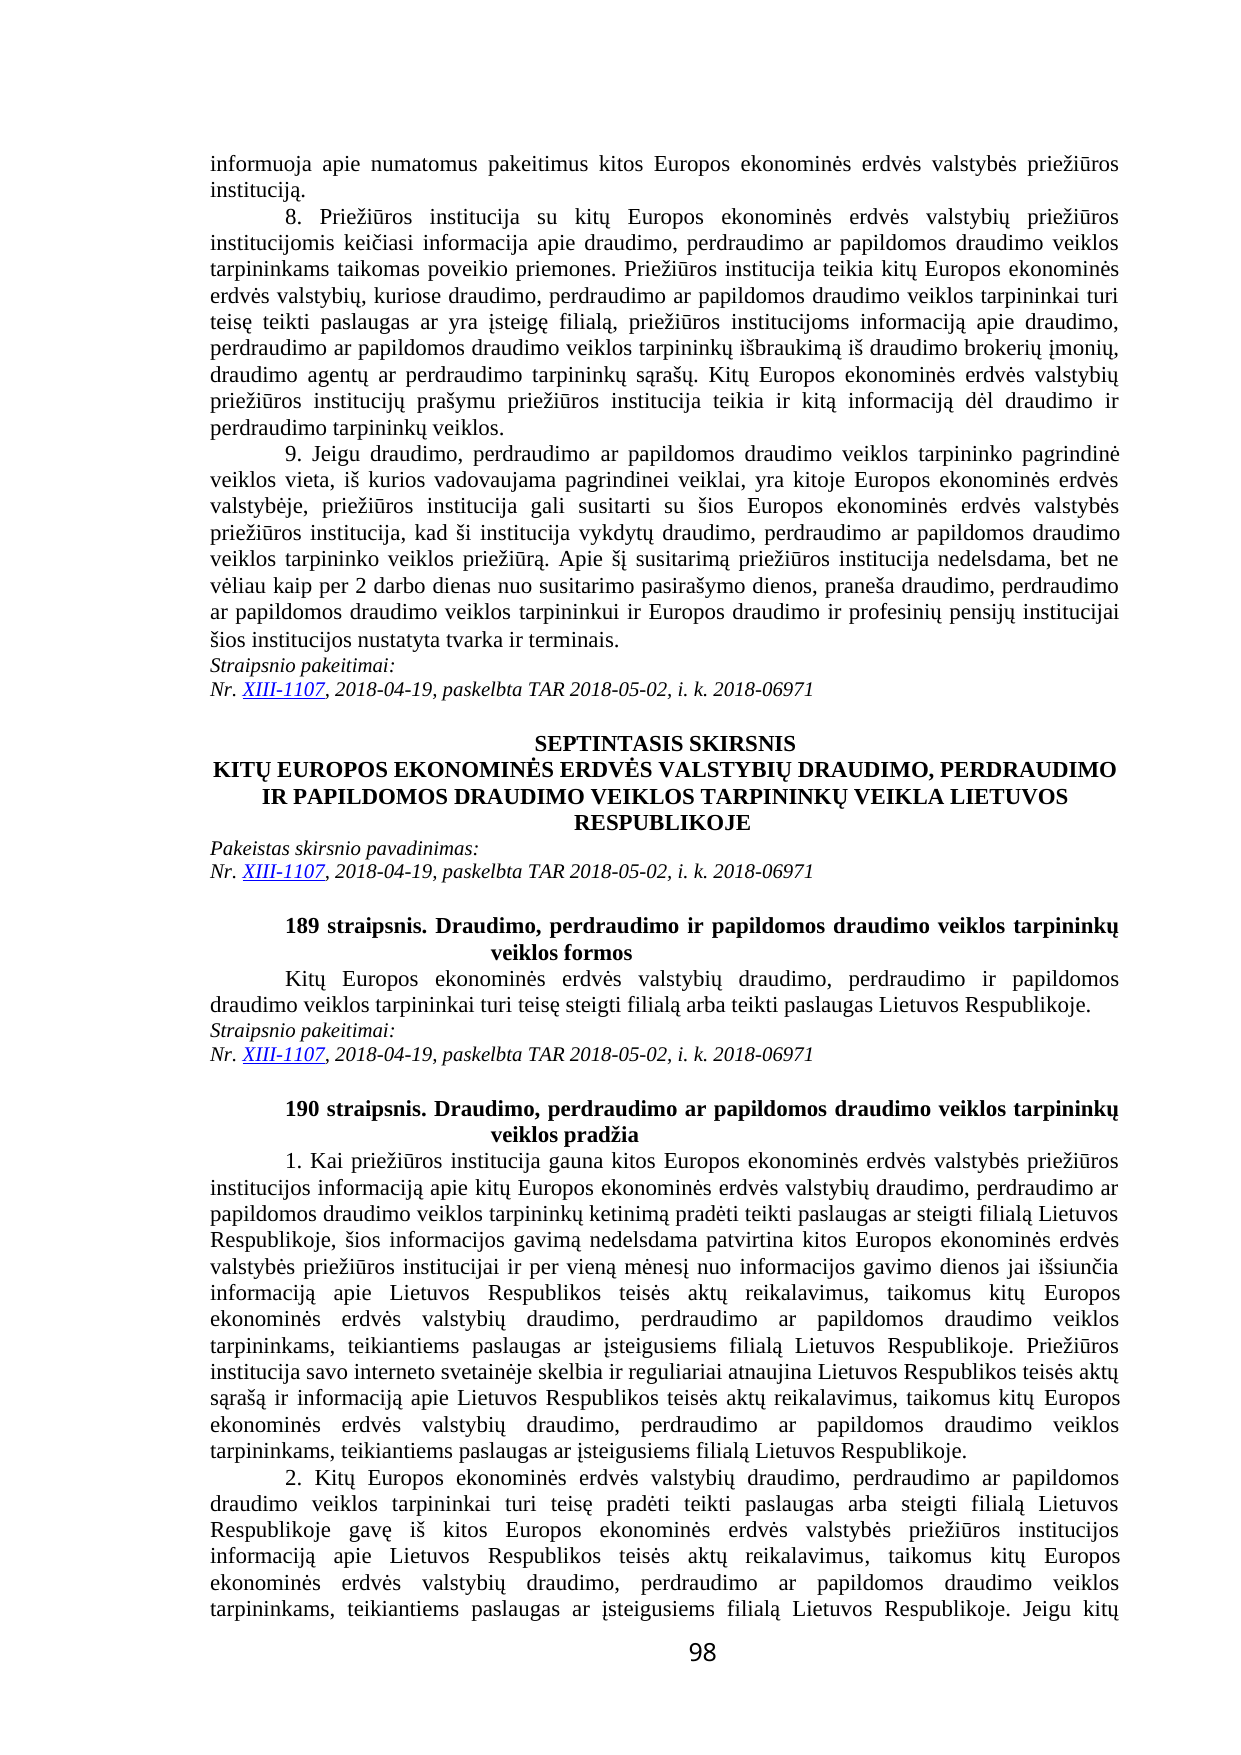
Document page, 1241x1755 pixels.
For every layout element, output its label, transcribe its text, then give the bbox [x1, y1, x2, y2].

text 189 straipsnis. Draudimo, perdraudimo ir papildomos draudimo veiklos tarpininkų veiklos formos [285, 912, 1120, 965]
text Nr. XIII-1107, 2018-04-19, paskelbta TAR 2018-05-02, i. k. 2018-06971 [210, 859, 1120, 883]
text 1. Kai priežiūros institucija gauna kitos Europos ekonominės erdvės valstybės priežiūros institucijos informaciją apie kitų Europos ekonominės erdvės valstybių draudimo, perdraudimo ar papildomos draudimo veiklos tarpininkų ketinimą pradėti teikti paslaugas ar steigti filialą Lietuvos Respublikoje, šios informacijos gavimą nedelsdama patvirtina kitos Europos ekonominės erdvės valstybės priežiūros institucijai ir per vieną mėnesį nuo informacijos gavimo dienos jai išsiunčia informaciją apie Lietuvos Respublikos teisės aktų reikalavimus, taikomus kitų Europos ekonominės erdvės valstybių draudimo, perdraudimo ar papildomos draudimo veiklos tarpininkams, teikiantiems paslaugas ar įsteigusiems filialą Lietuvos Respublikoje. Priežiūros institucija savo interneto svetainėje skelbia ir reguliariai atnaujina Lietuvos Respublikos teisės aktų sąrašą ir informaciją apie Lietuvos Respublikos teisės aktų reikalavimus, taikomus kitų Europos ekonominės erdvės valstybių draudimo, perdraudimo ar papildomos draudimo veiklos tarpininkams, teikiantiems paslaugas ar įsteigusiems filialą Lietuvos Respublikoje. [210, 1147, 1120, 1463]
text Nr. XIII-1107, 2018-04-19, paskelbta TAR 2018-05-02, i. k. 2018-06971 [210, 677, 1120, 701]
text 190 straipsnis. Draudimo, perdraudimo ar papildomos draudimo veiklos tarpininkų veiklos pradžia [285, 1094, 1120, 1147]
text KITŲ EUROPOS EKONOMINĖS ERDVĖS VALSTYBIŲ DRAUDIMO, PERDRAUDIMO IR PAPILDOMOS DRAUDIMO VEIKLOS TARPININKŲ VEIKLA LIETUVOS RESPUBLIKOJE [210, 756, 1120, 835]
text Straipsnio pakeitimai: [210, 1018, 1120, 1042]
text informuoja apie numatomus pakeitimus kitos Europos ekonominės erdvės valstybės priežiūros instituciją. [210, 150, 1120, 203]
text Straipsnio pakeitimai: [210, 653, 1120, 677]
text SEPTINTASIS skirsnis [210, 730, 1120, 756]
text Pakeistas skirsnio pavadinimas: [210, 835, 1120, 859]
text 9. Jeigu draudimo, perdraudimo ar papildomos draudimo veiklos tarpininko pagrindinė veiklos vieta, iš kurios vadovaujama pagrindinei veiklai, yra kitoje Europos ekonominės erdvės valstybėje, priežiūros institucija gali susitarti su šios Europos ekonominės erdvės valstybės priežiūros institucija, kad ši institucija vykdytų draudimo, perdraudimo ar papildomos draudimo veiklos tarpininko veiklos priežiūrą. Apie šį susitarimą priežiūros institucija nedelsdama, bet ne vėliau kaip per 2 darbo dienas nuo susitarimo pasirašymo dienos, praneša draudimo, perdraudimo ar papildomos draudimo veiklos tarpininkui ir Europos draudimo ir profesinių pensijų institucijai šios institucijos nustatyta tvarka ir terminais. [210, 440, 1120, 653]
text 8. Priežiūros institucija su kitų Europos ekonominės erdvės valstybių priežiūros institucijomis keičiasi informacija apie draudimo, perdraudimo ar papildomos draudimo veiklos tarpininkams taikomas poveikio priemones. Priežiūros institucija teikia kitų Europos ekonominės erdvės valstybių, kuriose draudimo, perdraudimo ar papildomos draudimo veiklos tarpininkai turi teisę teikti paslaugas ar yra įsteigę filialą, priežiūros institucijoms informaciją apie draudimo, perdraudimo ar papildomos draudimo veiklos tarpininkų išbraukimą iš draudimo brokerių įmonių, draudimo agentų ar perdraudimo tarpininkų sąrašų. Kitų Europos ekonominės erdvės valstybių priežiūros institucijų prašymu priežiūros institucija teikia ir kitą informaciją dėl draudimo ir perdraudimo tarpininkų veiklos. [210, 203, 1120, 440]
text 2. Kitų Europos ekonominės erdvės valstybių draudimo, perdraudimo ar papildomos draudimo veiklos tarpininkai turi teisę pradėti teikti paslaugas arba steigti filialą Lietuvos Respublikoje gavę iš kitos Europos ekonominės erdvės valstybės priežiūros institucijos informaciją apie Lietuvos Respublikos teisės aktų reikalavimus, taikomus kitų Europos ekonominės erdvės valstybių draudimo, perdraudimo ar papildomos draudimo veiklos tarpininkams, teikiantiems paslaugas ar įsteigusiems filialą Lietuvos Respublikoje. Jeigu kitų [210, 1463, 1120, 1622]
text Nr. XIII-1107, 2018-04-19, paskelbta TAR 2018-05-02, i. k. 2018-06971 [210, 1042, 1120, 1066]
text Kitų Europos ekonominės erdvės valstybių draudimo, perdraudimo ir papildomos draudimo veiklos tarpininkai turi teisę steigti filialą arba teikti paslaugas Lietuvos Respublikoje. [210, 965, 1120, 1018]
